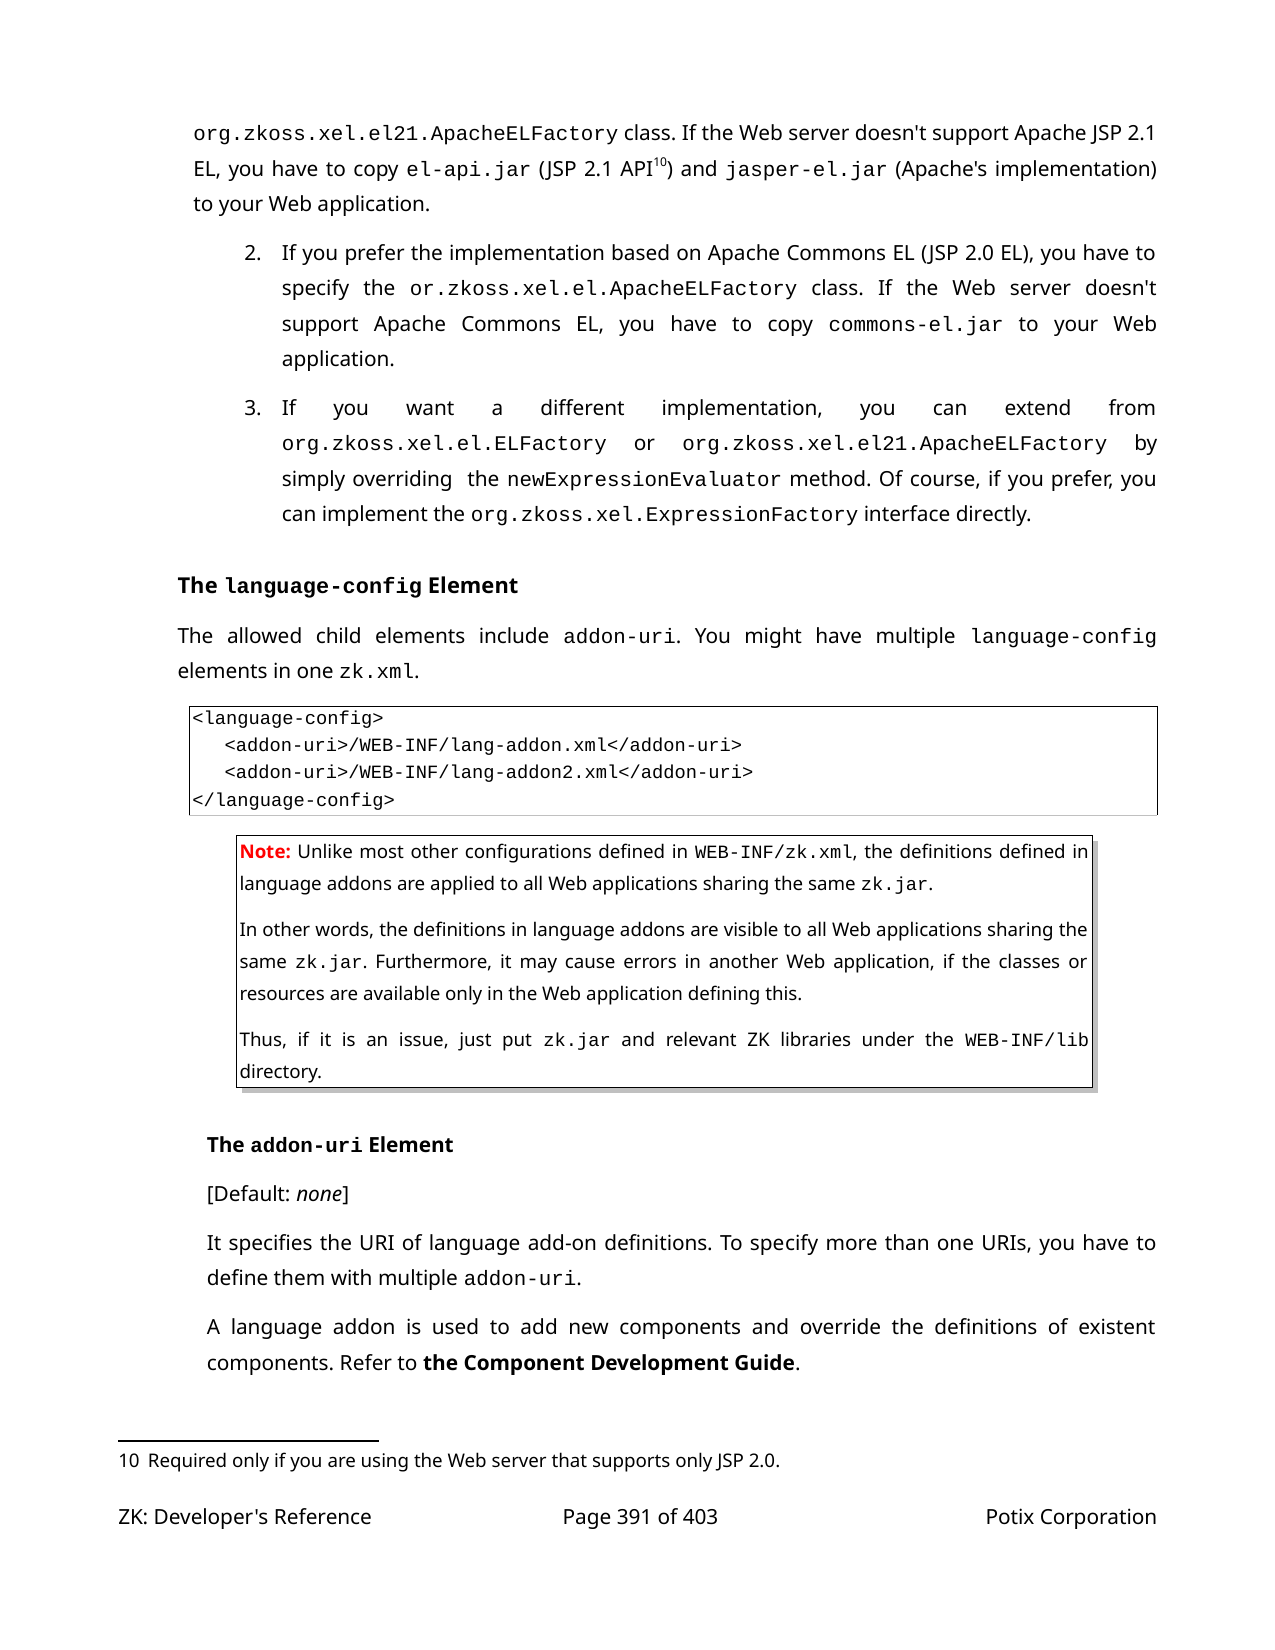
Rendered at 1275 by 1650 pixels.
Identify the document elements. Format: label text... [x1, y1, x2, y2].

list org.zkoss.xel.el21.ApacheELFactory class. If the Web server doesn't support Apache JSP 2.1 EL, you have to copy el-api.jar (JSP 2.1 API) and jasper-el.jar (Apache's implementation) to your Web application. [156, 118, 1157, 217]
text <addon-uri>/WEB-INF/lang-addon.xml</addon-uri> [190, 733, 1157, 757]
list If you prefer the implementation based on Apache Commons EL (JSP 2.0 EL), you have to specify the or.zkoss.xel.el.ApacheELFactory class. If the Web server doesn't support Apache Commons EL, you have to copy commons-el.jar to your Web application. [244, 238, 1157, 372]
subtitle The addon-uri Element [207, 1130, 1157, 1159]
text A language addon is used to add new components and override the definitions of existent components. Refer to the Component Development Guide. [207, 1312, 1157, 1376]
text Note: Unlike most other configurations defined in WEB-INF/zk.xml, the definitions defined in language addons are applied to all Web applications sharing the same zk.jar. [237, 836, 1092, 896]
list Required only if you are using the Web server that supports only JSP 2.0. [118, 1447, 1157, 1473]
text It specifies the URI of language add-on definitions. To specify more than one URIs, you have to define them with multiple addon-uri. [207, 1228, 1157, 1292]
text </language-config> [190, 787, 1157, 815]
subtitle The language-config Element [177, 570, 1157, 601]
text [Default: none] [207, 1179, 1157, 1207]
text <addon-uri>/WEB-INF/lang-addon2.xml</addon-uri> [190, 760, 1157, 784]
text In other words, the definitions in language addons are visible to all Web applications sharing the same zk.jar. Furthermore, it may cause errors in another Web application, if the classes or resources are available only in the Web application defining this. [237, 914, 1092, 1006]
text <language-config> [190, 707, 1157, 730]
text The allowed child elements include addon-uri. You might have multiple language-config elements in one zk.xml. [177, 621, 1157, 685]
list If you want a different implementation, you can extend from org.zkoss.xel.el.ELFactory or org.zkoss.xel.el21.ApacheELFactory by simply overriding the newExpressionEvaluator method. Of course, if you prefer, you can implement the org.zkoss.xel.ExpressionFactory interface directly. [244, 393, 1157, 528]
text Thus, if it is an issue, just put zk.jar and relevant ZK libraries under the WEB-INF/lib directory. [237, 1024, 1092, 1087]
